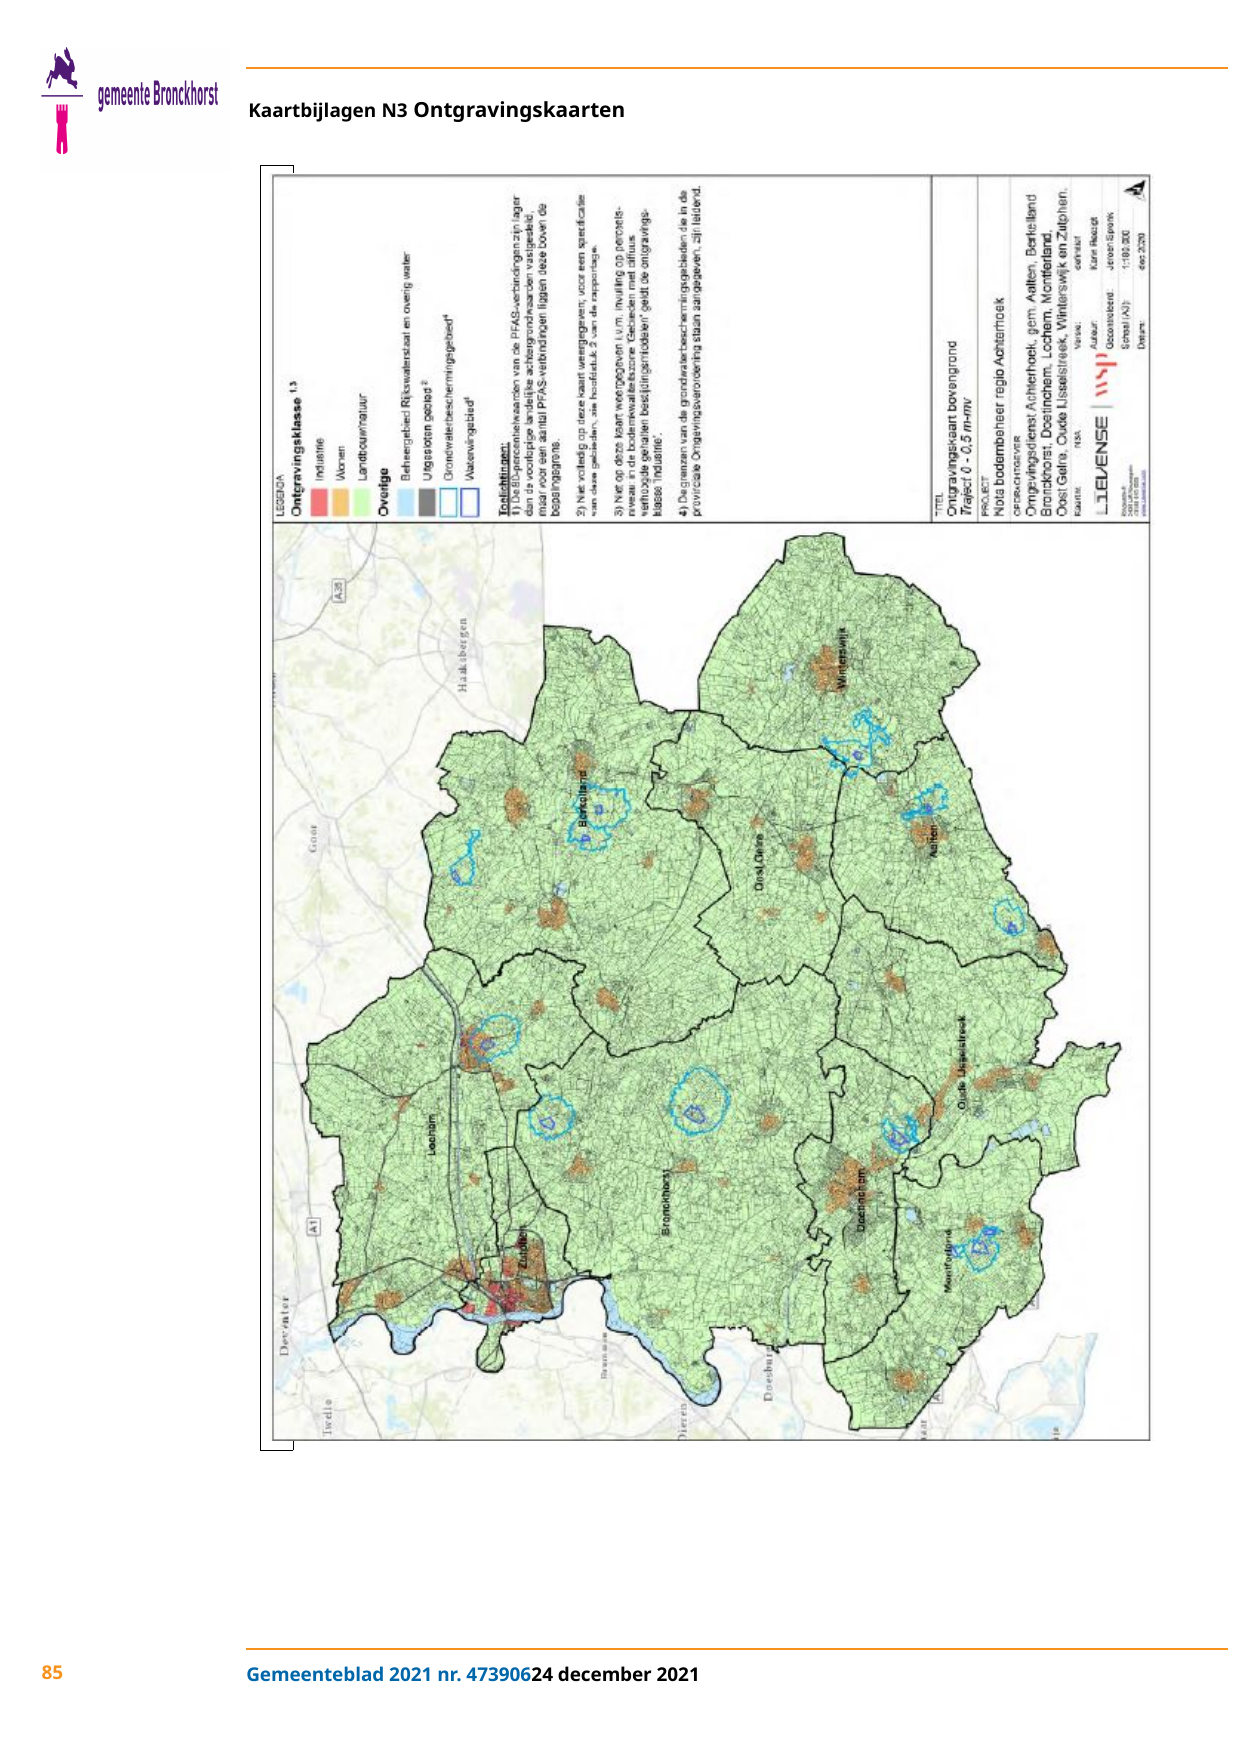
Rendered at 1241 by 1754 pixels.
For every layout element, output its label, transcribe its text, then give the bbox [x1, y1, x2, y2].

picture [41, 47, 231, 172]
text Kaartbijlagen N3 Ontgravingskaarten [248, 95, 1152, 123]
picture [268, 173, 1155, 1441]
